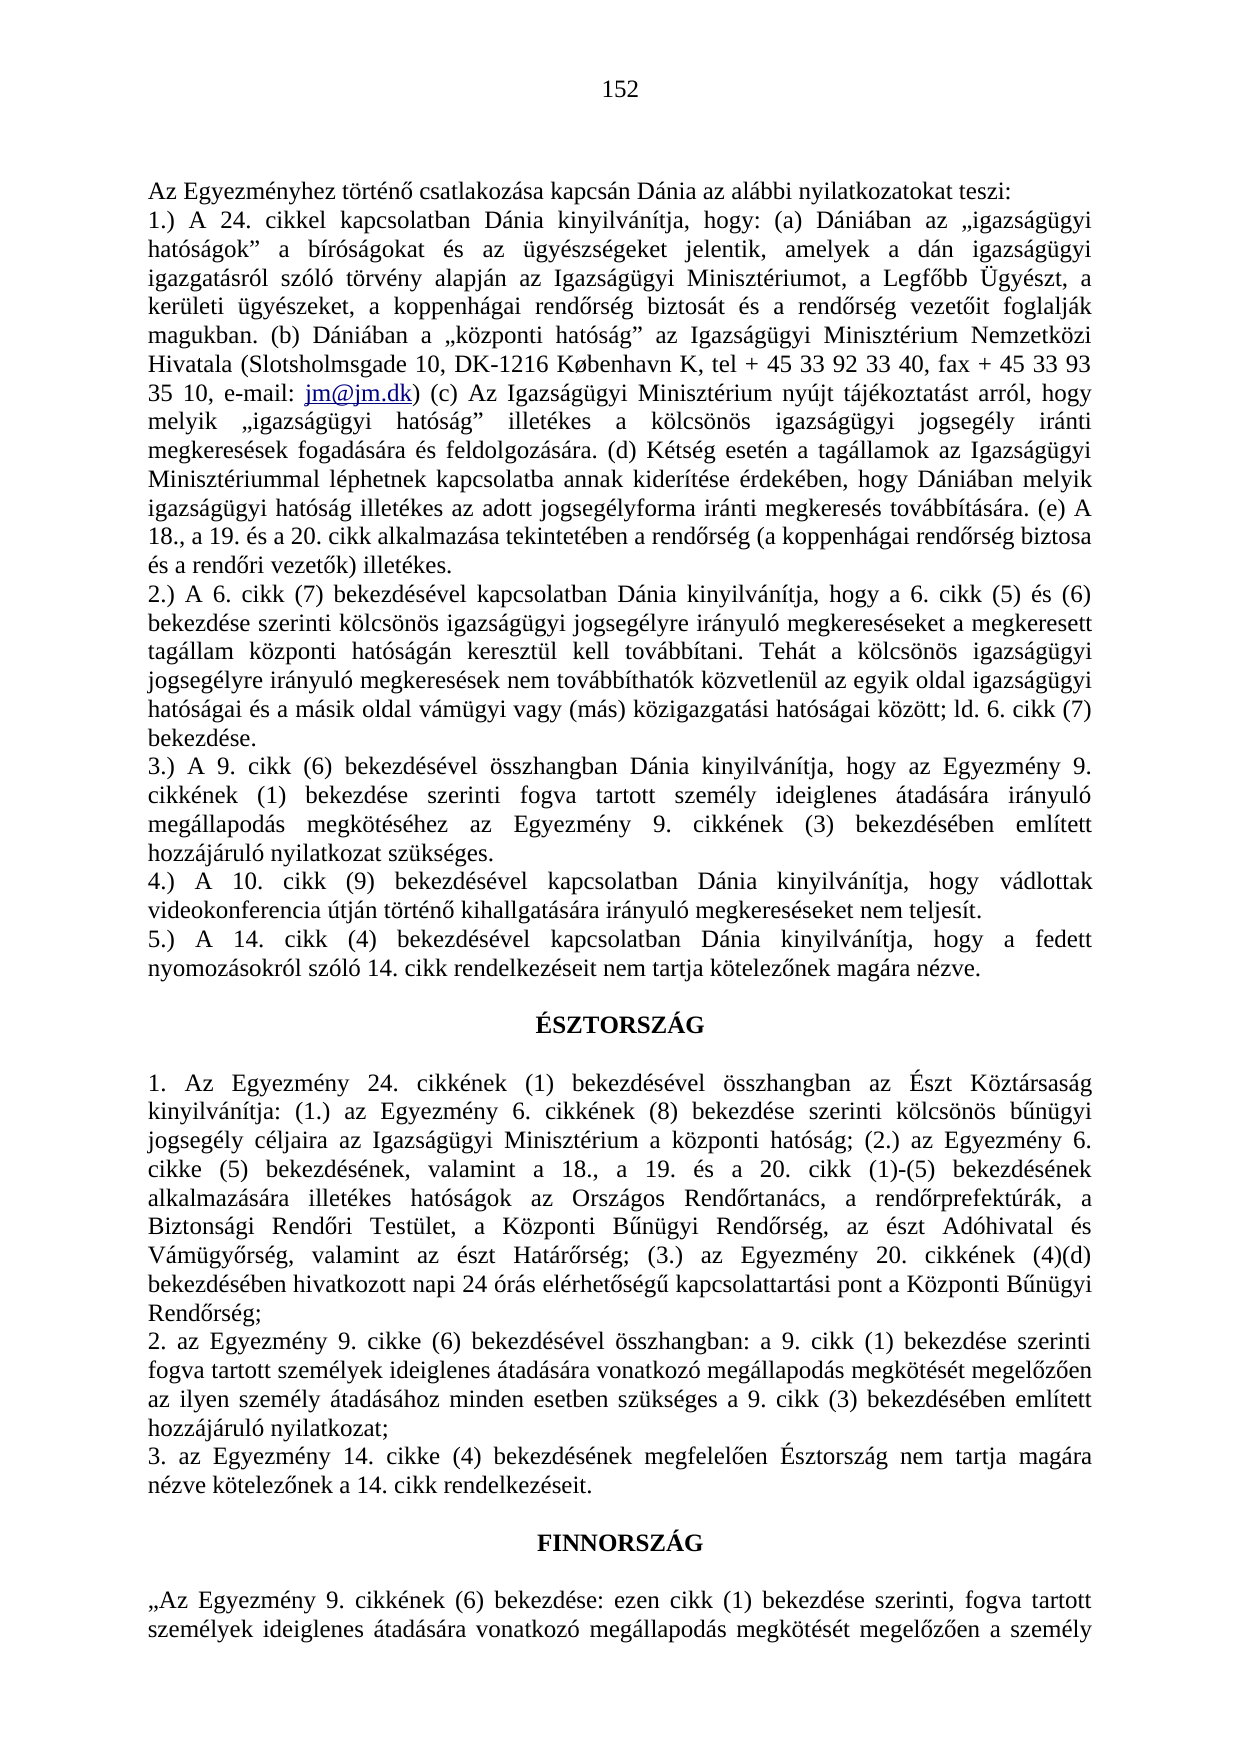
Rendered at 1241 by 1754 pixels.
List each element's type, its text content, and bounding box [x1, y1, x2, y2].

text 1. Az Egyezmény 24. cikkének (1) bekezdésével összhangban az Észt Köztársaság kinyilvánítja: (1.) az Egyezmény 6. cikkének (8) bekezdése szerinti kölcsönös bűnügyi jogsegély céljaira az Igazságügyi Minisztérium a központi hatóság; (2.) az Egyezmény 6. cikke (5) bekezdésének, valamint a 18., a 19. és a 20. cikk (1)-(5) bekezdésének alkalmazására illetékes hatóságok az Országos Rendőrtanács, a rendőrprefektúrák, a Biztonsági Rendőri Testület, a Központi Bűnügyi Rendőrség, az észt Adóhivatal és Vámügyőrség, valamint az észt Határőrség; (3.) az Egyezmény 20. cikkének (4)(d) bekezdésében hivatkozott napi 24 órás elérhetőségű kapcsolattartási pont a Központi Bűnügyi Rendőrség; [148, 1068, 1093, 1326]
text 2.) A 6. cikk (7) bekezdésével kapcsolatban Dánia kinyilvánítja, hogy a 6. cikk (5) és (6) bekezdése szerinti kölcsönös igazságügyi jogsegélyre irányuló megkereséseket a megkeresett tagállam központi hatóságán keresztül kell továbbítani. Tehát a kölcsönös igazságügyi jogsegélyre irányuló megkeresések nem továbbíthatók közvetlenül az egyik oldal igazságügyi hatóságai és a másik oldal vámügyi vagy (más) közigazgatási hatóságai között; ld. 6. cikk (7) bekezdése. [148, 579, 1093, 751]
text ÉSZTORSZÁG [148, 1010, 1093, 1039]
text 2. az Egyezmény 9. cikke (6) bekezdésével összhangban: a 9. cikk (1) bekezdése szerinti fogva tartott személyek ideiglenes átadására vonatkozó megállapodás megkötését megelőzően az ilyen személy átadásához minden esetben szükséges a 9. cikk (3) bekezdésében említett hozzájáruló nyilatkozat; [148, 1326, 1093, 1441]
text 1.) A 24. cikkel kapcsolatban Dánia kinyilvánítja, hogy: (a) Dániában az „igazságügyi hatóságok” a bíróságokat és az ügyészségeket jelentik, amelyek a dán igazságügyi igazgatásról szóló törvény alapján az Igazságügyi Minisztériumot, a Legfőbb Ügyészt, a kerületi ügyészeket, a koppenhágai rendőrség biztosát és a rendőrség vezetőit foglalják magukban. (b) Dániában a „központi hatóság” az Igazságügyi Minisztérium Nemzetközi Hivatala (Slotsholmsgade 10, DK-1216 København K, tel + 45 33 92 33 40, fax + 45 33 93 35 10, e-mail: jm@jm.dk) (c) Az Igazságügyi Minisztérium nyújt tájékoztatást arról, hogy melyik „igazságügyi hatóság” illetékes a kölcsönös igazságügyi jogsegély iránti megkeresések fogadására és feldolgozására. (d) Kétség esetén a tagállamok az Igazságügyi Minisztériummal léphetnek kapcsolatba annak kiderítése érdekében, hogy Dániában melyik igazságügyi hatóság illetékes az adott jogsegélyforma iránti megkeresés továbbítására. (e) A 18., a 19. és a 20. cikk alkalmazása tekintetében a rendőrség (a koppenhágai rendőrség biztosa és a rendőri vezetők) illetékes. [148, 205, 1093, 579]
text 3. az Egyezmény 14. cikke (4) bekezdésének megfelelően Észtország nem tartja magára nézve kötelezőnek a 14. cikk rendelkezéseit. [148, 1441, 1093, 1499]
text FINNORSZÁG [148, 1528, 1093, 1556]
text 4.) A 10. cikk (9) bekezdésével kapcsolatban Dánia kinyilvánítja, hogy vádlottak videokonferencia útján történő kihallgatására irányuló megkereséseket nem teljesít. [148, 866, 1093, 924]
text Az Egyezményhez történő csatlakozása kapcsán Dánia az alábbi nyilatkozatokat teszi: [148, 176, 1093, 205]
text 5.) A 14. cikk (4) bekezdésével kapcsolatban Dánia kinyilvánítja, hogy a fedett nyomozásokról szóló 14. cikk rendelkezéseit nem tartja kötelezőnek magára nézve. [148, 924, 1093, 981]
text 3.) A 9. cikk (6) bekezdésével összhangban Dánia kinyilvánítja, hogy az Egyezmény 9. cikkének (1) bekezdése szerinti fogva tartott személy ideiglenes átadására irányuló megállapodás megkötéséhez az Egyezmény 9. cikkének (3) bekezdésében említett hozzájáruló nyilatkozat szükséges. [148, 751, 1093, 866]
text „Az Egyezmény 9. cikkének (6) bekezdése: ezen cikk (1) bekezdése szerinti, fogva tartott személyek ideiglenes átadására vonatkozó megállapodás megkötését megelőzően a személy [148, 1585, 1093, 1643]
